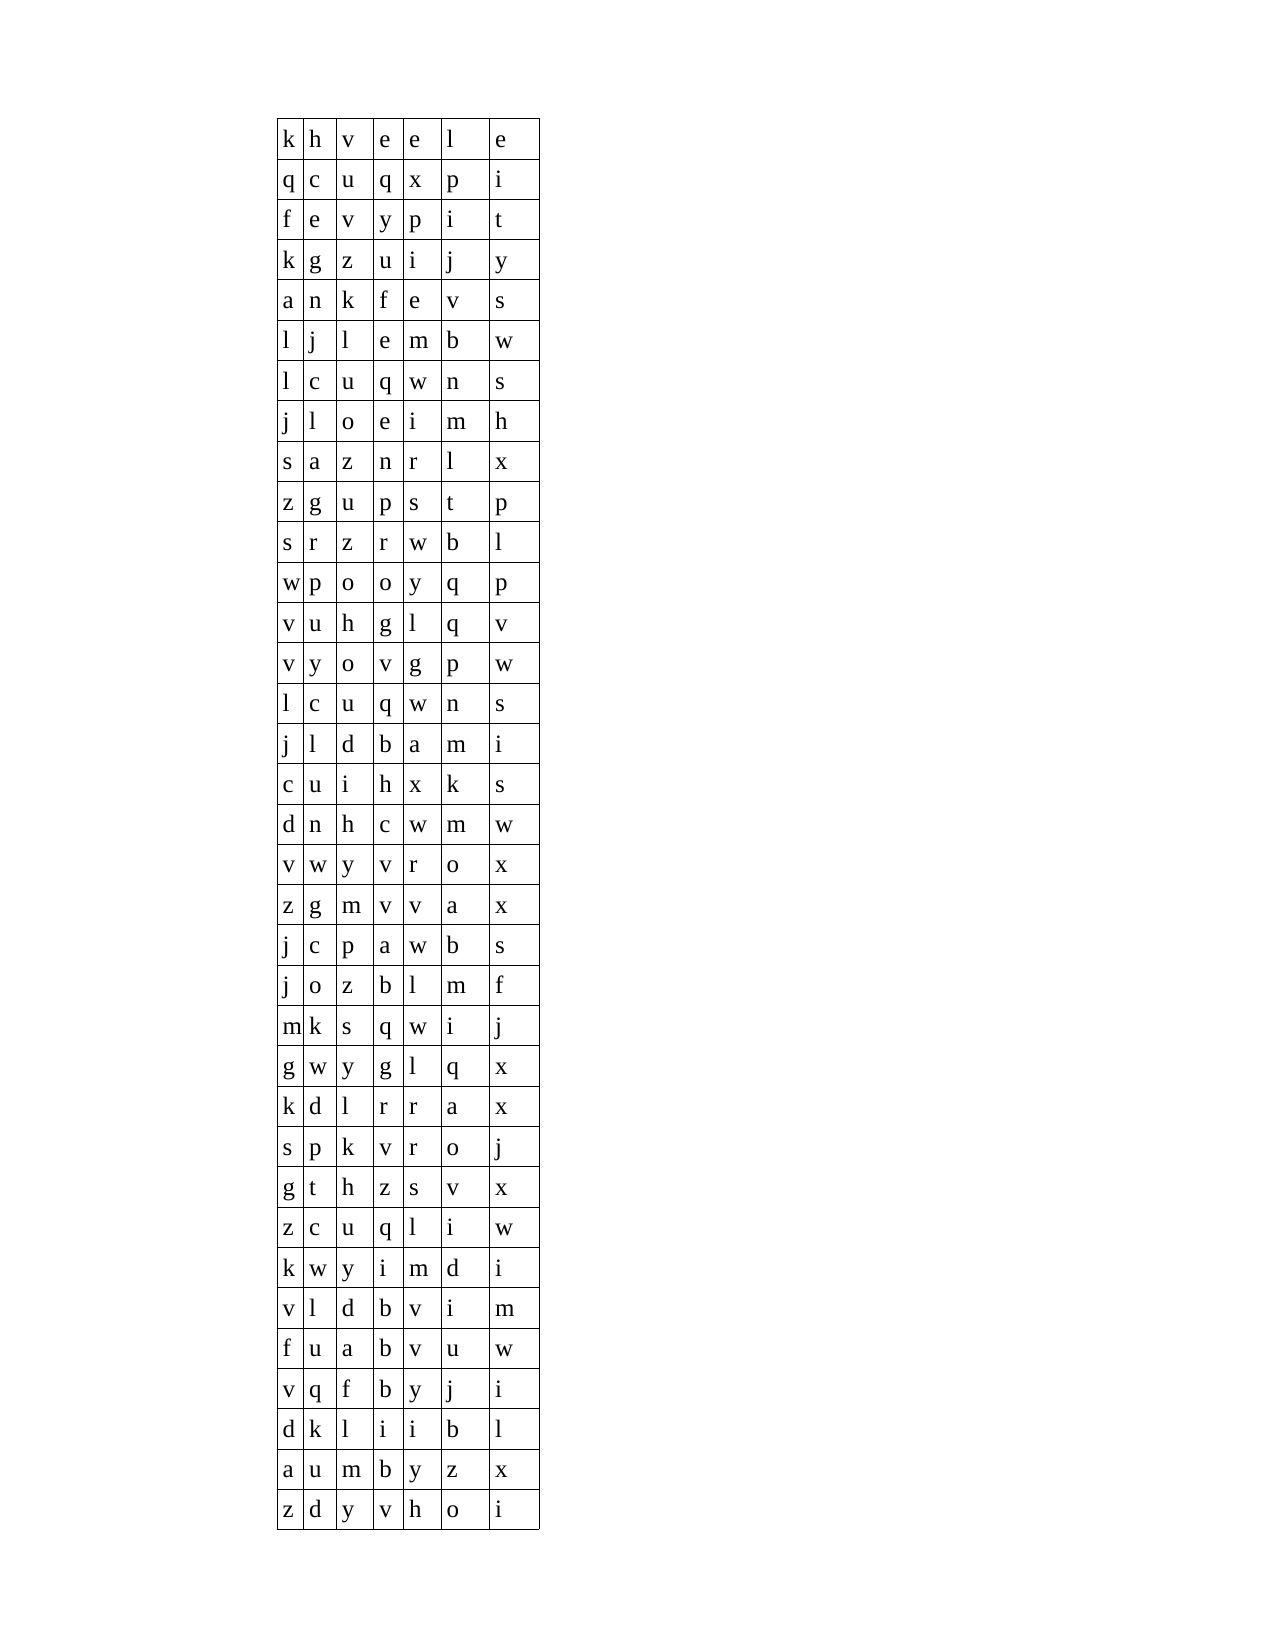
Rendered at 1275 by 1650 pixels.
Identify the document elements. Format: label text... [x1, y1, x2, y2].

table_cell k [278, 1248, 303, 1287]
table_cell v [442, 280, 489, 320]
table_cell y [337, 845, 373, 884]
table_cell a [374, 925, 403, 965]
table_cell o [442, 1490, 489, 1529]
table_cell d [278, 805, 303, 844]
table_cell v [374, 1127, 403, 1166]
table_cell w [404, 361, 441, 400]
table_cell u [337, 160, 373, 199]
table_cell i [374, 1409, 403, 1448]
table_cell k [278, 240, 303, 279]
table_cell x [404, 764, 441, 803]
table_cell m [442, 724, 489, 763]
table_cell y [404, 563, 441, 602]
table_cell q [442, 1046, 489, 1086]
table_cell u [337, 361, 373, 400]
table_cell v [337, 119, 373, 158]
table_cell w [304, 845, 336, 884]
table_cell g [374, 1046, 403, 1086]
table_cell g [278, 1167, 303, 1207]
table_cell i [404, 401, 441, 441]
table_cell x [490, 845, 539, 884]
table_cell r [404, 1087, 441, 1126]
table_cell q [374, 684, 403, 723]
table_cell d [337, 724, 373, 763]
table_cell p [374, 482, 403, 521]
table_cell e [304, 200, 336, 239]
table_cell s [490, 280, 539, 320]
table_cell q [374, 160, 403, 199]
table_cell q [442, 563, 489, 602]
table_cell u [337, 684, 373, 723]
table_cell j [442, 240, 489, 279]
table_cell j [304, 321, 336, 360]
table_cell a [304, 442, 336, 481]
table_cell i [490, 1248, 539, 1287]
table_cell m [442, 805, 489, 844]
table_cell z [278, 1490, 303, 1529]
table_cell w [404, 522, 441, 562]
table_cell v [337, 200, 373, 239]
table_cell b [442, 321, 489, 360]
table_cell s [278, 1127, 303, 1166]
table_cell v [374, 845, 403, 884]
table_cell x [404, 160, 441, 199]
table_cell l [337, 321, 373, 360]
table_cell l [490, 522, 539, 562]
table_cell x [490, 1167, 539, 1207]
table_cell r [404, 1127, 441, 1166]
table_cell o [442, 845, 489, 884]
table_cell i [337, 764, 373, 803]
table_cell c [304, 1208, 336, 1247]
table_cell i [442, 1208, 489, 1247]
table_cell s [404, 482, 441, 521]
table_cell b [374, 724, 403, 763]
table_cell y [337, 1248, 373, 1287]
table_cell o [304, 966, 336, 1005]
table_cell l [278, 321, 303, 360]
table_cell v [374, 1490, 403, 1529]
table_cell t [442, 482, 489, 521]
table_cell q [374, 1006, 403, 1045]
table_cell c [304, 160, 336, 199]
table_cell x [490, 885, 539, 924]
table_cell u [304, 764, 336, 803]
table_cell s [490, 684, 539, 723]
table_cell r [304, 522, 336, 562]
table_cell v [278, 643, 303, 682]
table_cell c [374, 805, 403, 844]
table_cell o [374, 563, 403, 602]
table_cell k [304, 1409, 336, 1448]
table_cell r [374, 522, 403, 562]
table_cell c [278, 764, 303, 803]
table_cell o [337, 563, 373, 602]
table_cell h [304, 119, 336, 158]
table_cell z [442, 1450, 489, 1489]
table_cell w [490, 643, 539, 682]
table_cell t [490, 200, 539, 239]
table_cell w [304, 1248, 336, 1287]
table_cell l [304, 401, 336, 441]
table_cell m [490, 1288, 539, 1327]
table_cell z [337, 240, 373, 279]
table_cell a [337, 1329, 373, 1368]
table_cell b [374, 966, 403, 1005]
table_cell i [442, 200, 489, 239]
table_cell f [278, 1329, 303, 1368]
table_cell e [404, 119, 441, 158]
table_cell u [304, 1450, 336, 1489]
table_cell a [278, 1450, 303, 1489]
table_cell e [374, 321, 403, 360]
table_cell i [442, 1288, 489, 1327]
table_cell v [374, 643, 403, 682]
table_cell l [304, 1288, 336, 1327]
table_cell r [404, 442, 441, 481]
table_cell d [278, 1409, 303, 1448]
table_cell v [374, 885, 403, 924]
table_cell m [442, 401, 489, 441]
table_cell k [337, 1127, 373, 1166]
table_cell i [404, 1409, 441, 1448]
table_cell u [337, 1208, 373, 1247]
table_cell l [278, 361, 303, 400]
table_cell h [490, 401, 539, 441]
table_cell l [442, 119, 489, 158]
table_cell z [337, 966, 373, 1005]
table_cell s [278, 522, 303, 562]
table_cell b [442, 1409, 489, 1448]
table_cell h [337, 1167, 373, 1207]
table_cell i [490, 1369, 539, 1408]
table_cell q [304, 1369, 336, 1408]
table_cell f [374, 280, 403, 320]
table_cell j [442, 1369, 489, 1408]
table_cell l [404, 1208, 441, 1247]
table_cell m [404, 321, 441, 360]
table_cell l [404, 1046, 441, 1086]
table_cell i [490, 160, 539, 199]
table_cell v [404, 1329, 441, 1368]
table_cell k [442, 764, 489, 803]
table_cell r [374, 1087, 403, 1126]
table_cell k [337, 280, 373, 320]
table_cell d [304, 1087, 336, 1126]
table_cell v [278, 845, 303, 884]
table_cell o [337, 401, 373, 441]
table_cell u [374, 240, 403, 279]
table_cell c [304, 684, 336, 723]
table_cell d [442, 1248, 489, 1287]
table_cell g [304, 240, 336, 279]
table_cell z [337, 522, 373, 562]
table_cell b [374, 1369, 403, 1408]
table_cell g [404, 643, 441, 682]
table_cell w [490, 1329, 539, 1368]
table_cell h [374, 764, 403, 803]
table_cell l [278, 684, 303, 723]
table_cell v [404, 885, 441, 924]
table_cell w [278, 563, 303, 602]
table_cell t [304, 1167, 336, 1207]
table_cell o [337, 643, 373, 682]
table_cell v [442, 1167, 489, 1207]
table_cell s [404, 1167, 441, 1207]
table_cell j [278, 925, 303, 965]
table_cell l [337, 1409, 373, 1448]
table_cell d [304, 1490, 336, 1529]
table_cell y [490, 240, 539, 279]
table_cell g [278, 1046, 303, 1086]
table_cell y [337, 1046, 373, 1086]
table_cell b [374, 1329, 403, 1368]
table_cell l [442, 442, 489, 481]
table_cell y [404, 1450, 441, 1489]
table_cell w [404, 684, 441, 723]
table_cell p [490, 563, 539, 602]
table_cell j [490, 1006, 539, 1045]
table_cell x [490, 1046, 539, 1086]
table_cell c [304, 361, 336, 400]
table_cell x [490, 1087, 539, 1126]
table_cell p [304, 563, 336, 602]
table_cell a [442, 1087, 489, 1126]
table_cell q [374, 361, 403, 400]
table_cell k [278, 119, 303, 158]
table_cell n [442, 684, 489, 723]
table_cell g [374, 603, 403, 642]
table_cell p [404, 200, 441, 239]
table_cell b [442, 522, 489, 562]
table_cell h [404, 1490, 441, 1529]
table_cell p [337, 925, 373, 965]
table_cell h [337, 603, 373, 642]
table_cell b [442, 925, 489, 965]
table_cell s [490, 361, 539, 400]
table_cell a [278, 280, 303, 320]
table_cell b [374, 1288, 403, 1327]
table_cell c [304, 925, 336, 965]
table_cell y [374, 200, 403, 239]
table_cell i [404, 240, 441, 279]
table_cell i [442, 1006, 489, 1045]
table_cell k [304, 1006, 336, 1045]
table_cell n [304, 280, 336, 320]
table_cell j [278, 401, 303, 441]
table_cell j [278, 724, 303, 763]
table_cell x [490, 442, 539, 481]
table_cell n [442, 361, 489, 400]
table_cell v [278, 1369, 303, 1408]
table_cell a [442, 885, 489, 924]
table_cell f [490, 966, 539, 1005]
table_cell s [337, 1006, 373, 1045]
table_cell q [442, 603, 489, 642]
table_cell w [490, 805, 539, 844]
table_cell y [404, 1369, 441, 1408]
table_cell l [337, 1087, 373, 1126]
table_cell s [278, 442, 303, 481]
table_cell u [337, 482, 373, 521]
table_cell l [304, 724, 336, 763]
table_cell h [337, 805, 373, 844]
table_cell l [490, 1409, 539, 1448]
table_cell j [490, 1127, 539, 1166]
table_cell v [404, 1288, 441, 1327]
table_cell w [404, 1006, 441, 1045]
table_cell z [374, 1167, 403, 1207]
table_cell m [404, 1248, 441, 1287]
table_cell v [490, 603, 539, 642]
table_cell w [490, 321, 539, 360]
table_cell d [337, 1288, 373, 1327]
table_cell s [490, 925, 539, 965]
table_cell w [304, 1046, 336, 1086]
table_cell w [490, 1208, 539, 1247]
table_cell m [337, 885, 373, 924]
table_cell v [278, 1288, 303, 1327]
table_cell k [278, 1087, 303, 1126]
table_cell e [374, 401, 403, 441]
table_cell m [442, 966, 489, 1005]
table_cell y [337, 1490, 373, 1529]
table_cell p [490, 482, 539, 521]
table_cell o [442, 1127, 489, 1166]
table_cell s [490, 764, 539, 803]
table_cell z [337, 442, 373, 481]
table_cell f [278, 200, 303, 239]
table_cell g [304, 482, 336, 521]
table_cell q [374, 1208, 403, 1247]
table_cell r [404, 845, 441, 884]
table_cell y [304, 643, 336, 682]
table_cell i [374, 1248, 403, 1287]
table_cell z [278, 1208, 303, 1247]
table_cell p [442, 160, 489, 199]
table_cell e [374, 119, 403, 158]
table_cell z [278, 885, 303, 924]
table_cell x [490, 1450, 539, 1489]
table_cell u [442, 1329, 489, 1368]
table_cell l [404, 966, 441, 1005]
table_cell m [278, 1006, 303, 1045]
table_cell b [374, 1450, 403, 1489]
table_cell e [490, 119, 539, 158]
table_cell l [404, 603, 441, 642]
table_cell v [278, 603, 303, 642]
table_cell i [490, 1490, 539, 1529]
table_cell p [442, 643, 489, 682]
table_cell p [304, 1127, 336, 1166]
table_cell j [278, 966, 303, 1005]
table_cell w [404, 805, 441, 844]
table_cell u [304, 603, 336, 642]
table_cell z [278, 482, 303, 521]
table_cell f [337, 1369, 373, 1408]
table_cell n [374, 442, 403, 481]
table_cell n [304, 805, 336, 844]
table_cell i [490, 724, 539, 763]
table_cell e [404, 280, 441, 320]
table_cell u [304, 1329, 336, 1368]
table_cell w [404, 925, 441, 965]
table_cell g [304, 885, 336, 924]
table_cell q [278, 160, 303, 199]
table_cell a [404, 724, 441, 763]
table_cell m [337, 1450, 373, 1489]
